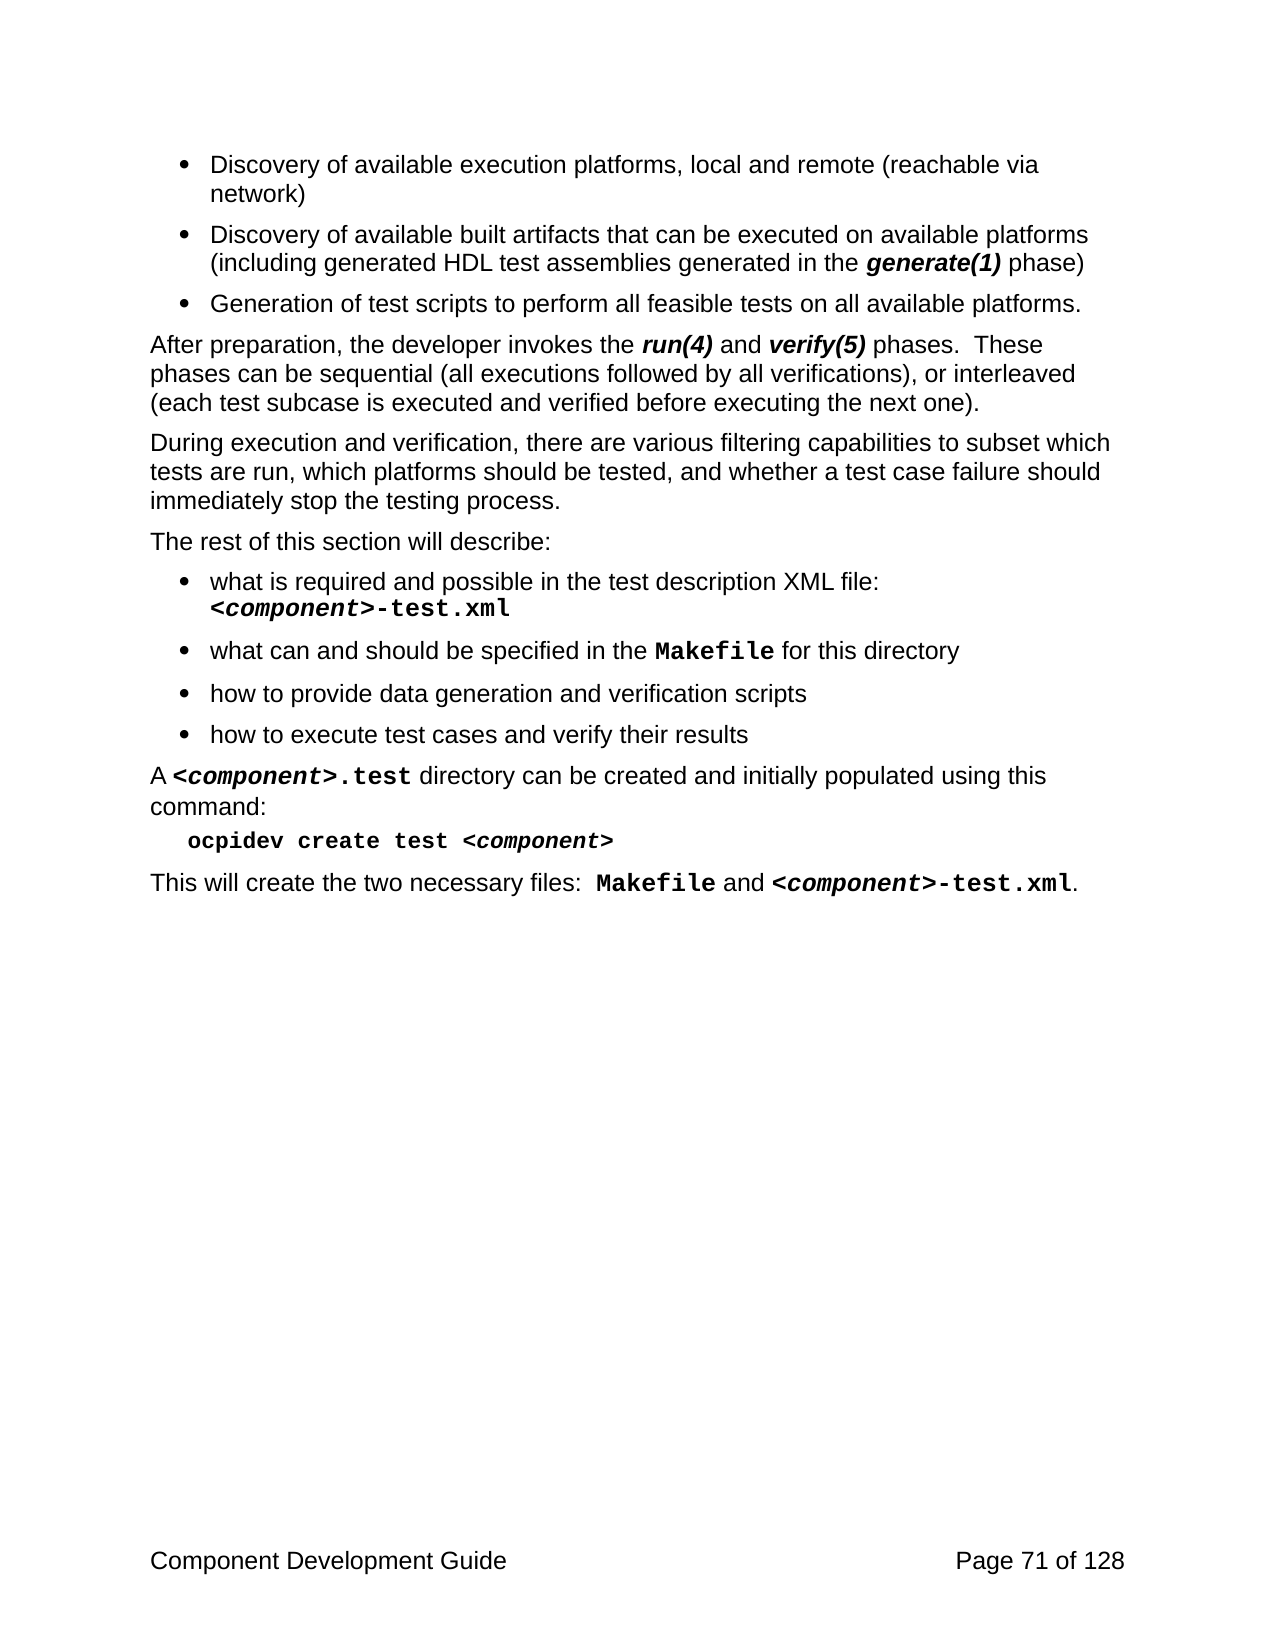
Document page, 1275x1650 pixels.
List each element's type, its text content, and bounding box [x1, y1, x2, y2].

list Discovery of available execution platforms, local and remote (reachable via network) [180, 150, 1125, 208]
text After preparation, the developer invokes the run(4) and verify(5) phases. These phases can be sequential (all executions followed by all verifications), or interleaved (each test subcase is executed and verified before executing the next one). [150, 330, 1125, 416]
text A <component>.test directory can be created and initially populated using this command: [150, 761, 1125, 821]
list what can and should be specified in the Makefile for this directory [180, 636, 1125, 667]
list what is required and possible in the test description XML file: <component>-test.xml [180, 567, 1125, 624]
list Discovery of available built artifacts that can be executed on available platforms (including generated HDL test assemblies generated in the generate(1) phase) [180, 219, 1125, 277]
text ocpidev create test <component> [187, 829, 1125, 856]
list how to execute test cases and verify their results [180, 720, 1125, 749]
list Generation of test scripts to perform all feasible tests on all available platforms. [180, 289, 1125, 318]
text The rest of this section will describe: [150, 526, 1125, 555]
text This will create the two necessary files: Makefile and <component>-test.xml. [150, 867, 1125, 898]
text During execution and verification, there are various filtering capabilities to subset which tests are run, which platforms should be tested, and whether a test case failure should immediately stop the testing process. [150, 428, 1125, 514]
list how to provide data generation and verification scripts [180, 679, 1125, 708]
